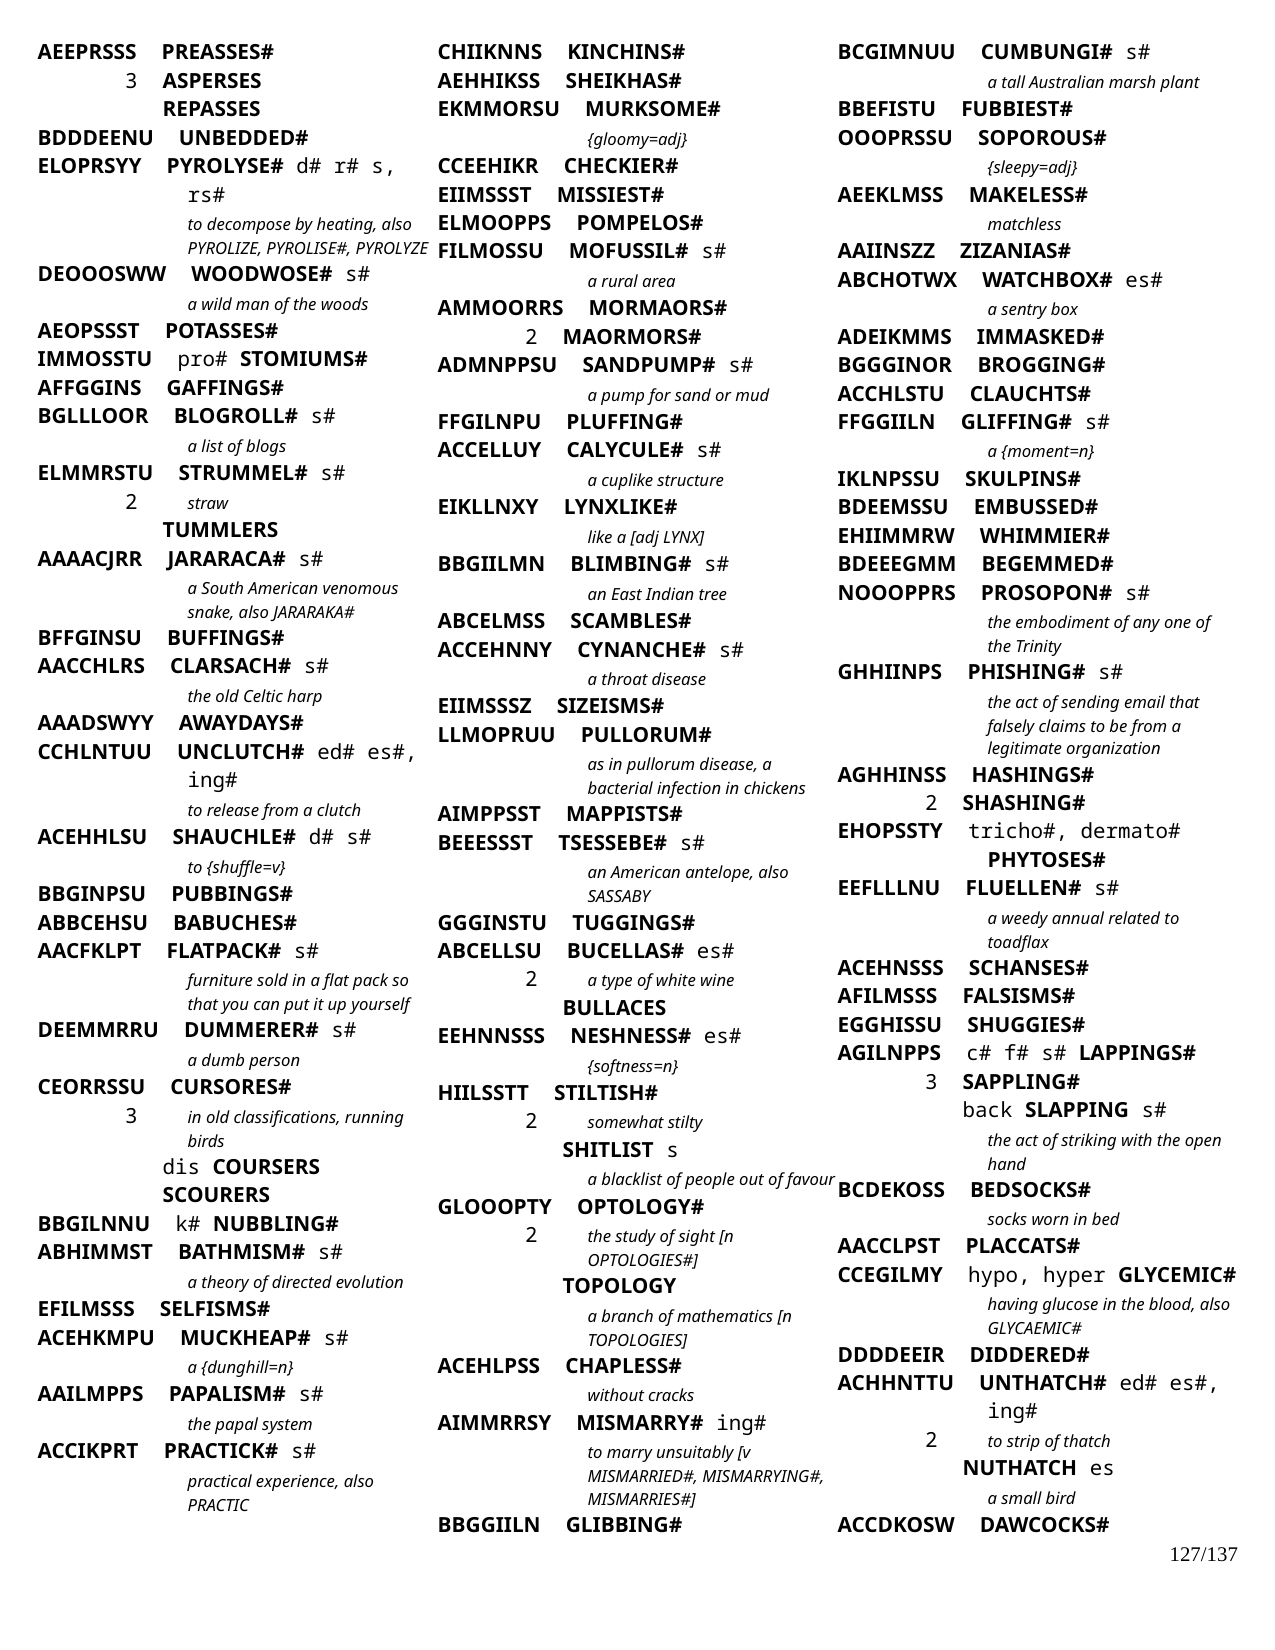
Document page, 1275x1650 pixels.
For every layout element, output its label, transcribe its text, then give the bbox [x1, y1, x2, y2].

text AIMMRRSY MISMARRY# ing# [437, 1408, 837, 1436]
text BBEFISTU FUBBIEST# [837, 94, 1237, 123]
text AGHHINSS HASHINGS# [837, 760, 1237, 788]
text a wild man of the woods [37, 288, 437, 316]
text BGLLLOOR BLOGROLL# s# [37, 401, 437, 430]
text GLOOOPTY OPTOLOGY# [437, 1192, 837, 1220]
text BBGINPSU PUBBINGS# [37, 879, 437, 908]
text ACEHKMPU MUCKHEAP# s# [37, 1323, 437, 1351]
text EIKLLNXY LYNXLIKE# [437, 492, 837, 521]
text AEHHIKSS SHEIKHAS# [437, 66, 837, 94]
text ACEHNSSS SCHANSES# [837, 953, 1237, 981]
text CEORRSSU CURSORES# [37, 1072, 437, 1101]
text FFGILNPU PLUFFING# [437, 407, 837, 436]
text EHIIMMRW WHIMMIER# [837, 521, 1237, 549]
text AAIINSZZ ZIZANIAS# [837, 237, 1237, 265]
text 2 the study of sight [n OPTOLOGIES#] [437, 1220, 837, 1272]
text AMMOORRS MORMAORS# [437, 293, 837, 322]
text {sleepy=adj} [837, 151, 1237, 180]
text a list of blogs [37, 430, 437, 458]
text 3 SAPPLING# [837, 1067, 1237, 1095]
text ACEHLPSS CHAPLESS# [437, 1351, 837, 1379]
text dis COURSERS [37, 1152, 437, 1181]
text IMMOSSTU pro# STOMIUMS# [37, 344, 437, 373]
text BDEEMSSU EMBUSSED# [837, 492, 1237, 521]
text the act of sending email that falsely claims to be from a legitimate organization [837, 686, 1237, 760]
text to {shuffle=v} [37, 851, 437, 879]
text AACCHLRS CLARSACH# s# [37, 652, 437, 680]
text AIMPPSST MAPPISTS# [437, 799, 837, 828]
text EIIMSSST MISSIEST# [437, 180, 837, 208]
text AEOPSSST POTASSES# [37, 316, 437, 344]
text FILMOSSU MOFUSSIL# s# [437, 237, 837, 265]
text the papal system [37, 1408, 437, 1436]
text to decompose by heating, also PYROLIZE, PYROLISE#, PYROLYZE [37, 208, 437, 259]
text CHIIKNNS KINCHINS# [437, 37, 837, 66]
text socks worn in bed [837, 1203, 1237, 1232]
text TUMMLERS [37, 515, 437, 544]
text ELMMRSTU STRUMMEL# s# [37, 458, 437, 487]
text like a [adj LYNX] [437, 521, 837, 549]
text LLMOPRUU PULLORUM# [437, 720, 837, 748]
text {softness=n} [437, 1050, 837, 1078]
text a {dunghill=n} [37, 1351, 437, 1379]
text a cuplike structure [437, 464, 837, 492]
text ABCELLSU BUCELLAS# es# [437, 936, 837, 964]
text GHHIINPS PHISHING# s# [837, 657, 1237, 686]
text ELOPRSYY PYROLYSE# d# r# s, rs# [37, 151, 437, 208]
text furniture sold in a flat pack so that you can put it up yourself [37, 964, 437, 1016]
text an American antelope, also SASSABY [437, 856, 837, 908]
text a South American venomous snake, also JARARAKA# [37, 572, 437, 623]
text AGILNPPS c# f# s# LAPPINGS# [837, 1038, 1237, 1067]
text AEEPRSSS PREASSES# [37, 37, 437, 66]
text an East Indian tree [437, 578, 837, 606]
text NOOOPPRS PROSOPON# s# [837, 578, 1237, 606]
text BEEESSST TSESSEBE# s# [437, 828, 837, 856]
text AAILMPPS PAPALISM# s# [37, 1379, 437, 1408]
text ABBCEHSU BABUCHES# [37, 908, 437, 936]
text without cracks [437, 1379, 837, 1408]
text EEHNNSSS NESHNESS# es# [437, 1021, 837, 1050]
text 3 ASPERSES [37, 66, 437, 94]
text EFILMSSS SELFISMS# [37, 1294, 437, 1323]
text HIILSSTT STILTISH# [437, 1078, 837, 1107]
text REPASSES [37, 94, 437, 123]
text a theory of directed evolution [37, 1266, 437, 1294]
text ADMNPPSU SANDPUMP# s# [437, 350, 837, 379]
text ACCIKPRT PRACTICK# s# [37, 1436, 437, 1465]
text a small bird [837, 1482, 1237, 1510]
text CCEEHIKR CHECKIER# [437, 151, 837, 180]
text a blacklist of people out of favour [437, 1163, 837, 1192]
text ACCDKOSW DAWCOCKS# [837, 1510, 1237, 1539]
text practical experience, also PRACTIC [37, 1465, 437, 1516]
text BDEEEGMM BEGEMMED# [837, 549, 1237, 578]
text BBGIILMN BLIMBING# s# [437, 549, 837, 578]
text TOPOLOGY [437, 1272, 837, 1300]
text the embodiment of any one of the Trinity [837, 606, 1237, 657]
text a pump for sand or mud [437, 379, 837, 407]
text SCOURERS [37, 1181, 437, 1209]
text CCHLNTUU UNCLUTCH# ed# es#, ing# [37, 737, 437, 794]
text 2 a type of white wine [437, 964, 837, 993]
text OOOPRSSU SOPOROUS# [837, 123, 1237, 151]
text a weedy annual related to toadflax [837, 902, 1237, 953]
text a tall Australian marsh plant [837, 66, 1237, 94]
text BFFGINSU BUFFINGS# [37, 623, 437, 652]
text ACHHNTTU UNTHATCH# ed# es#, ing# [837, 1368, 1237, 1425]
text the old Celtic harp [37, 680, 437, 708]
text DEOOOSWW WOODWOSE# s# [37, 259, 437, 288]
text a rural area [437, 265, 837, 293]
text a sentry box [837, 293, 1237, 322]
text {gloomy=adj} [437, 123, 837, 151]
text back SLAPPING s# [837, 1095, 1237, 1124]
text ACCEHNNY CYNANCHE# s# [437, 635, 837, 663]
text AEEKLMSS MAKELESS# [837, 180, 1237, 208]
text AFILMSSS FALSISMS# [837, 981, 1237, 1010]
text ABHIMMST BATHMISM# s# [37, 1237, 437, 1266]
text ELMOOPPS POMPELOS# [437, 208, 837, 237]
text ABCHOTWX WATCHBOX# es# [837, 265, 1237, 293]
text 3 in old classifications, running birds [37, 1101, 437, 1152]
text a branch of mathematics [n TOPOLOGIES] [437, 1300, 837, 1351]
text AAAACJRR JARARACA# s# [37, 544, 437, 572]
text AACFKLPT FLATPACK# s# [37, 936, 437, 964]
text FFGGIILN GLIFFING# s# [837, 407, 1237, 436]
text EIIMSSSZ SIZEISMS# [437, 692, 837, 720]
text BBGILNNU k# NUBBLING# [37, 1209, 437, 1237]
text a throat disease [437, 663, 837, 692]
text 2 to strip of thatch [837, 1425, 1237, 1453]
text AAADSWYY AWAYDAYS# [37, 708, 437, 737]
text DDDDEEIR DIDDERED# [837, 1340, 1237, 1368]
text DEEMMRRU DUMMERER# s# [37, 1016, 437, 1044]
text a {moment=n} [837, 436, 1237, 464]
text BULLACES [437, 993, 837, 1021]
text the act of striking with the open hand [837, 1124, 1237, 1175]
text ABCELMSS SCAMBLES# [437, 606, 837, 635]
text BCDEKOSS BEDSOCKS# [837, 1175, 1237, 1203]
text EGGHISSU SHUGGIES# [837, 1010, 1237, 1038]
text BDDDEENU UNBEDDED# [37, 123, 437, 151]
text 2 SHASHING# [837, 788, 1237, 817]
text EEFLLLNU FLUELLEN# s# [837, 873, 1237, 902]
text AFFGGINS GAFFINGS# [37, 373, 437, 401]
text 2 somewhat stilty [437, 1107, 837, 1135]
text IKLNPSSU SKULPINS# [837, 464, 1237, 492]
text 2 straw [37, 487, 437, 515]
text matchless [837, 208, 1237, 237]
text to marry unsuitably [v MISMARRIED#, MISMARRYING#, MISMARRIES#] [437, 1436, 837, 1510]
text ACCHLSTU CLAUCHTS# [837, 379, 1237, 407]
text ADEIKMMS IMMASKED# [837, 322, 1237, 350]
text a dumb person [37, 1044, 437, 1072]
text 2 MAORMORS# [437, 322, 837, 350]
text to release from a clutch [37, 794, 437, 822]
text EHOPSSTY tricho#, dermato# PHYTOSES# [837, 817, 1237, 873]
text ACEHHLSU SHAUCHLE# d# s# [37, 822, 437, 851]
text BCGIMNUU CUMBUNGI# s# [837, 37, 1237, 66]
text SHITLIST s [437, 1135, 837, 1163]
text BBGGIILN GLIBBING# [437, 1510, 837, 1539]
text having glucose in the blood, also GLYCAEMIC# [837, 1288, 1237, 1340]
text GGGINSTU TUGGINGS# [437, 908, 837, 936]
text BGGGINOR BROGGING# [837, 350, 1237, 379]
text ACCELLUY CALYCULE# s# [437, 436, 837, 464]
text CCEGILMY hypo, hyper GLYCEMIC# [837, 1260, 1237, 1288]
text NUTHATCH es [837, 1453, 1237, 1482]
text EKMMORSU MURKSOME# [437, 94, 837, 123]
text AACCLPST PLACCATS# [837, 1232, 1237, 1260]
text as in pullorum disease, a bacterial infection in chickens [437, 748, 837, 799]
